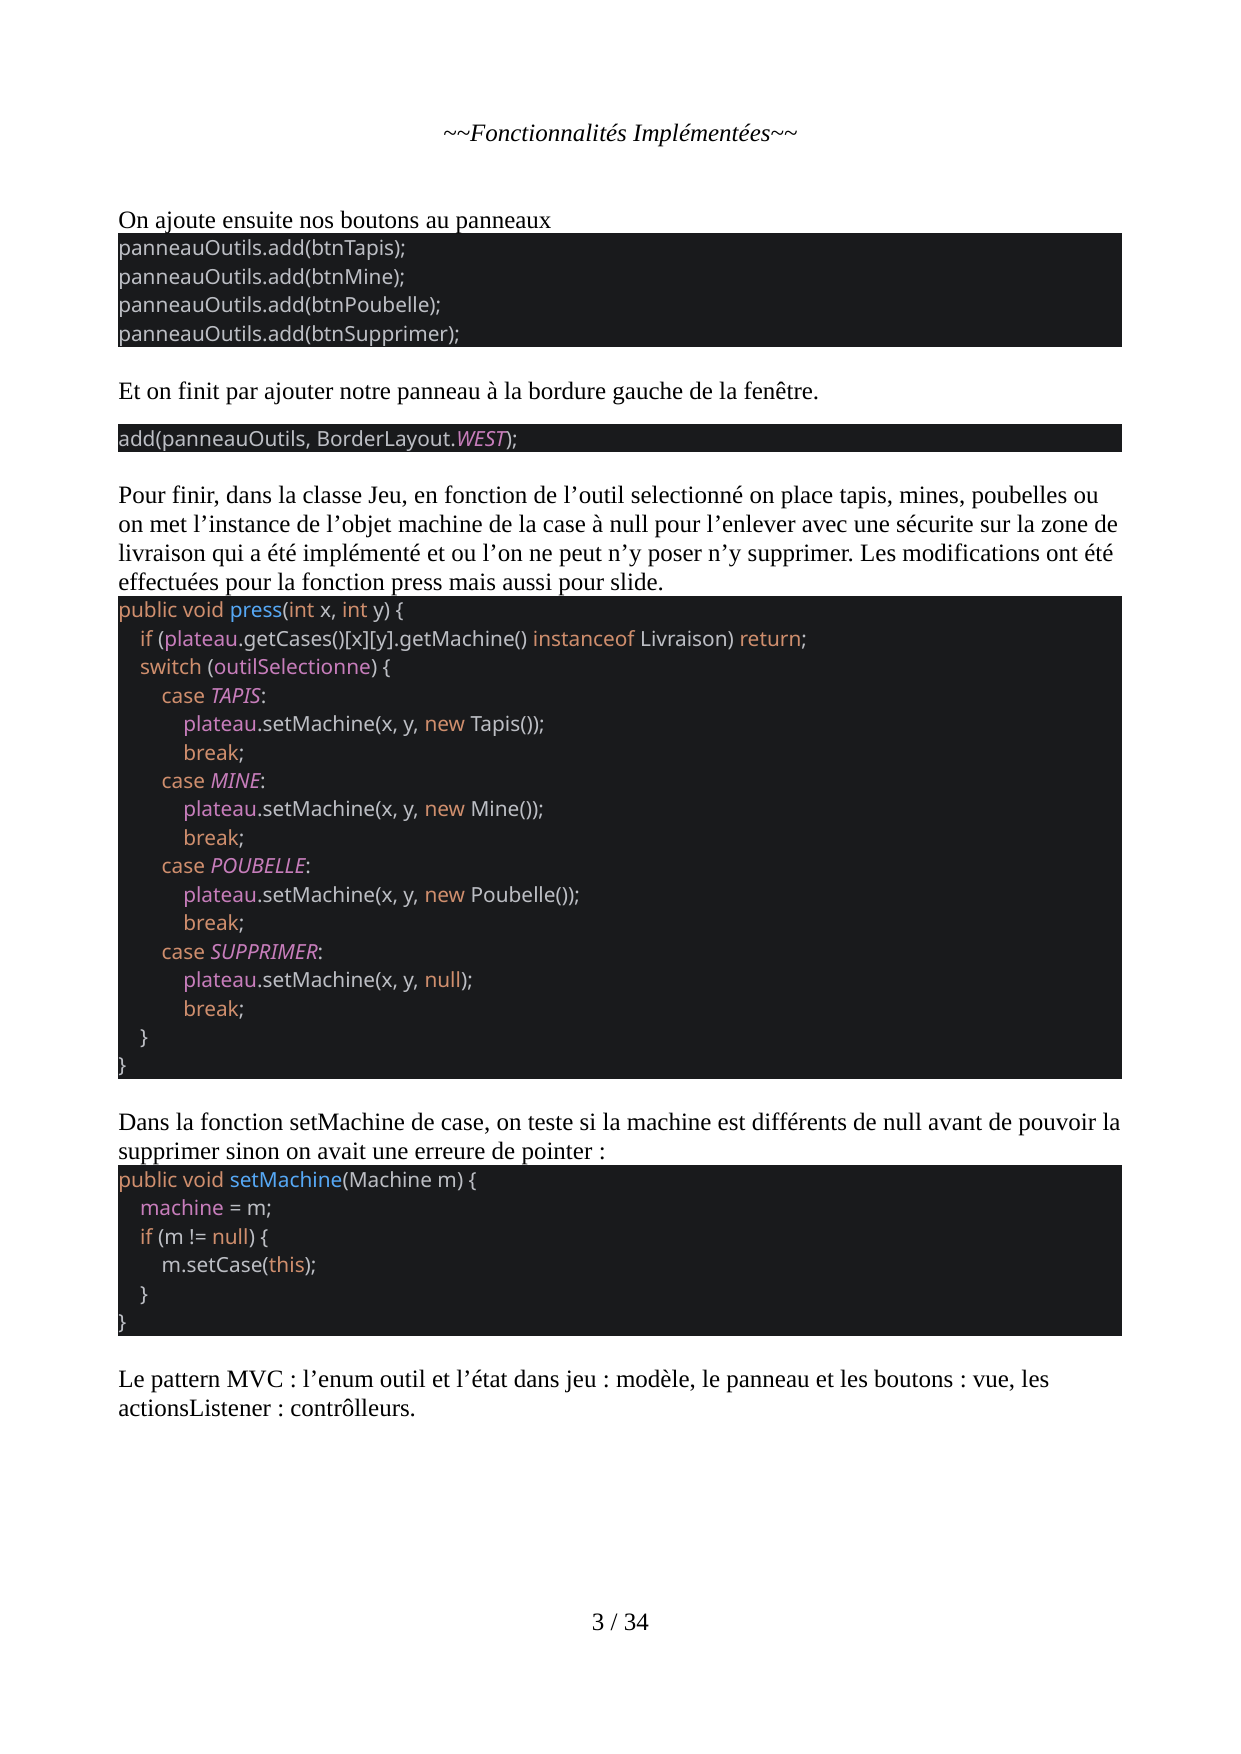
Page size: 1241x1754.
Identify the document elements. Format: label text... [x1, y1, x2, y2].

text Le pattern MVC : l’enum outil et l’état dans jeu : modèle, le panneau et les boutons : vue, les actionsListener : contrôlleurs. [118, 1364, 1122, 1422]
text On ajoute ensuite nos boutons au panneaux [118, 205, 1122, 233]
text public void setMachine(Machine m) { machine = m; if (m != null) { m.setCase(this); } } [118, 1165, 1122, 1336]
text add(panneauOutils, BorderLayout.WEST); [118, 424, 1122, 452]
text Dans la fonction setMachine de case, on teste si la machine est différents de null avant de pouvoir la supprimer sinon on avait une erreure de pointer : [118, 1107, 1122, 1165]
text panneauOutils.add(btnTapis); panneauOutils.add(btnMine); panneauOutils.add(btnPoubelle); panneauOutils.add(btnSupprimer); [118, 233, 1122, 347]
text Et on finit par ajouter notre panneau à la bordure gauche de la fenêtre. [118, 376, 1122, 405]
text public void press(int x, int y) { if (plateau.getCases()[x][y].getMachine() instanceof Livraison) return; switch (outilSelectionne) { case TAPIS: plateau.setMachine(x, y, new Tapis()); break; case MINE: plateau.setMachine(x, y, new Mine()); break; case POUBELLE: plateau.setMachine(x, y, new Poubelle()); break; case SUPPRIMER: plateau.setMachine(x, y, null); break; } } [118, 596, 1122, 1079]
text Pour finir, dans la classe Jeu, en fonction de l’outil selectionné on place tapis, mines, poubelles ou on met l’instance de l’objet machine de la case à null pour l’enlever avec une sécurite sur la zone de livraison qui a été implémenté et ou l’on ne peut n’y poser n’y supprimer. Les modifications ont été effectuées pour la fonction press mais aussi pour slide. [118, 481, 1122, 596]
